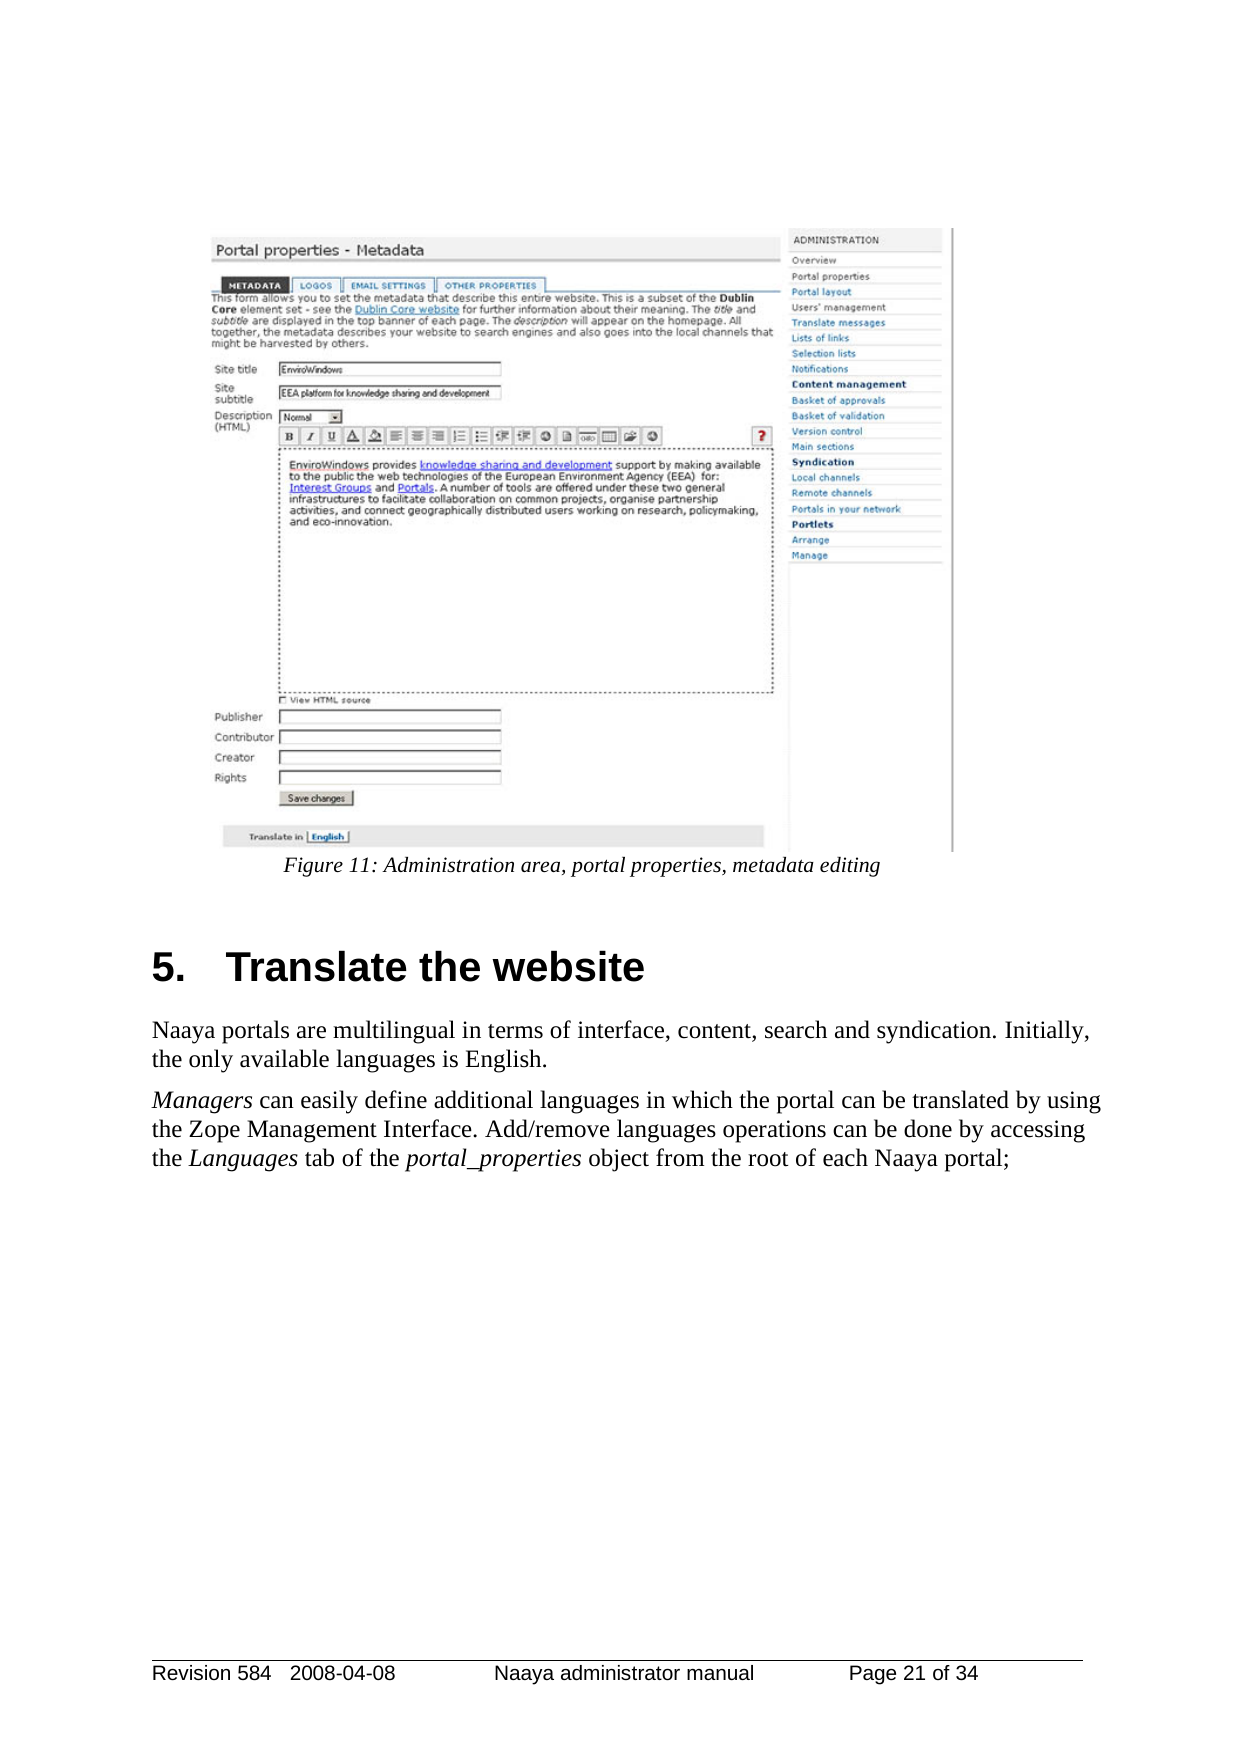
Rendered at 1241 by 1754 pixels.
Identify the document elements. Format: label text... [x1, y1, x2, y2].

text Figure 11: Administration area, portal properties, metadata editing [210, 852, 957, 877]
text Naaya portals are multilingual in terms of interface, content, search and syndication. Initially, the only available languages is English. [152, 1015, 1120, 1073]
subtitle Translate the website [151, 942, 1120, 990]
text Managers can easily define additional languages in which the portal can be translated by using the Zope Management Interface. Add/remove languages operations can be done by accessing the Languages tab of the portal_properties object from the root of each Naaya portal; [152, 1085, 1120, 1172]
picture [210, 228, 957, 852]
